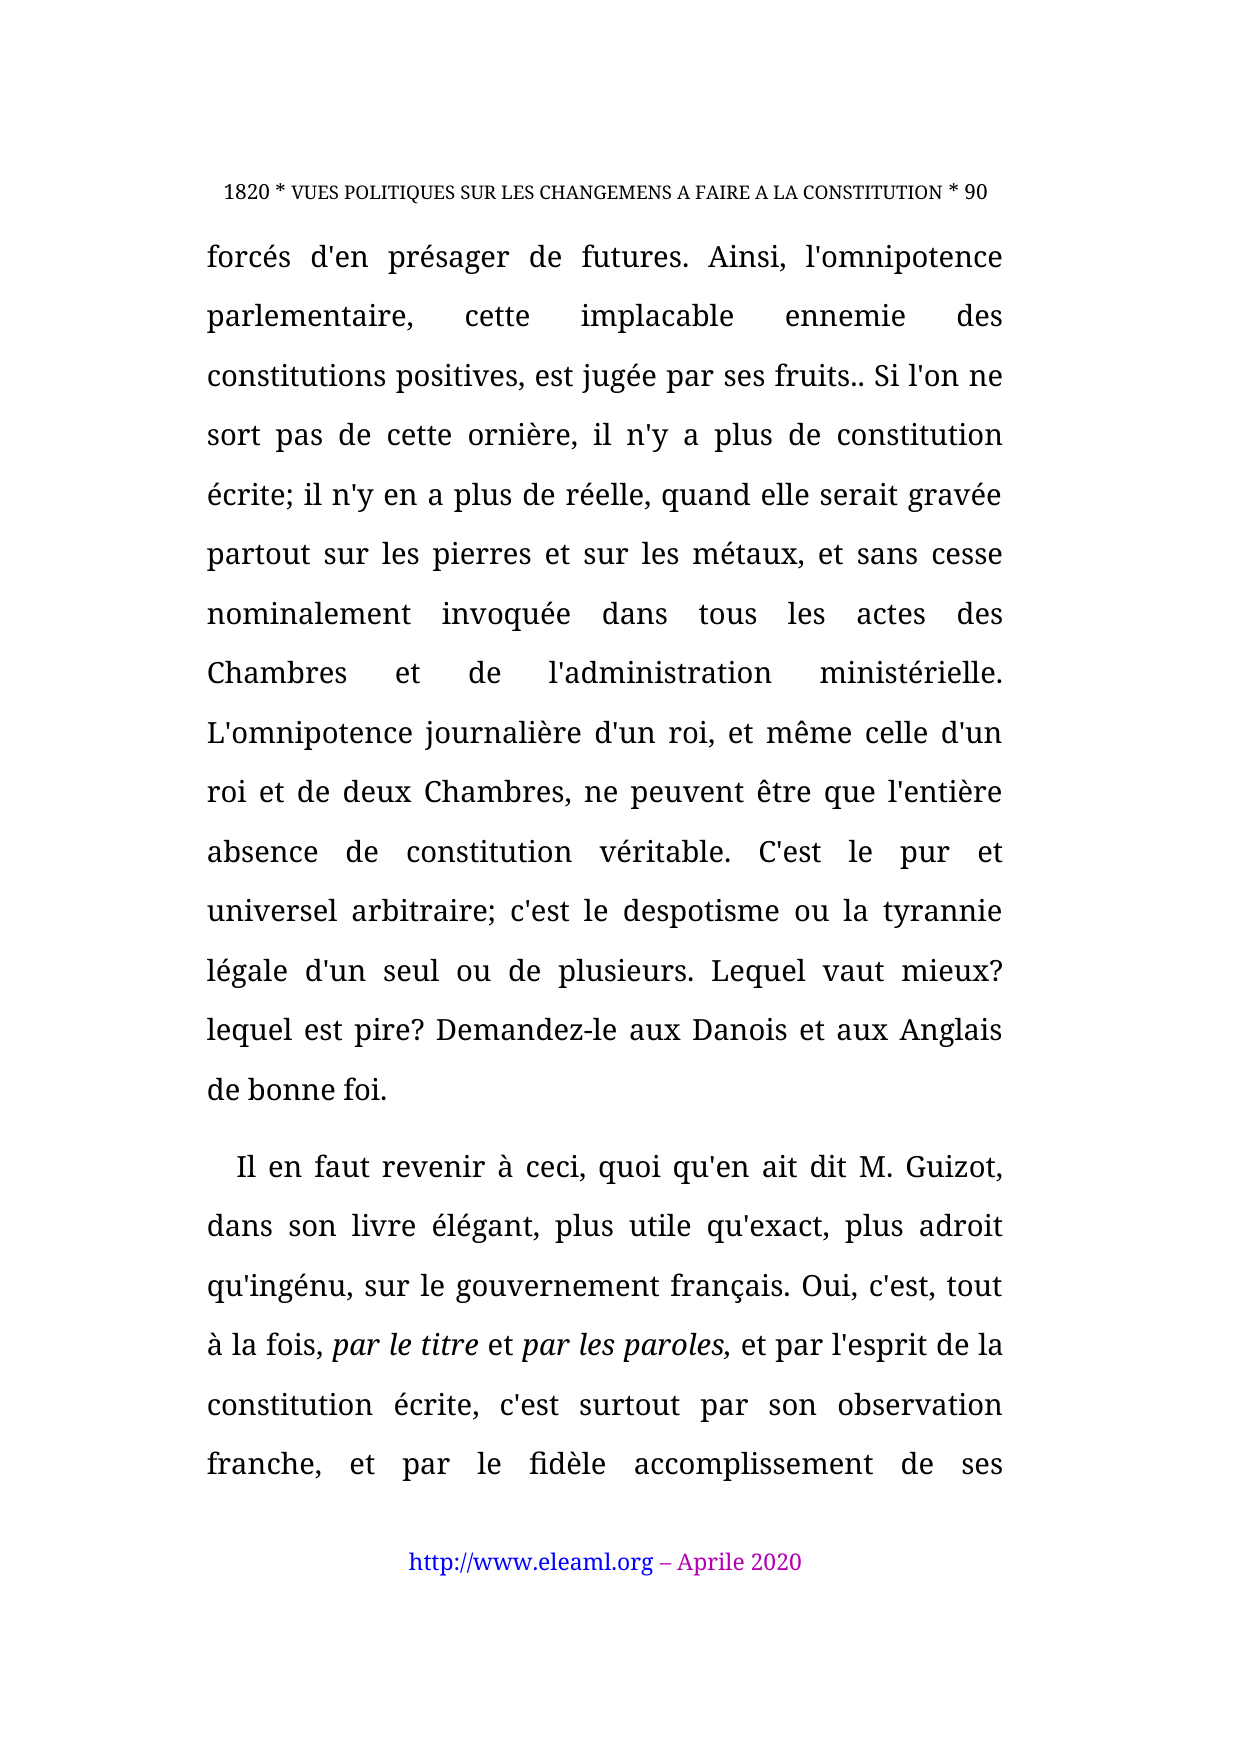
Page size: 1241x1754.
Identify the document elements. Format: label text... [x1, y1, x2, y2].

text forcés d'en présager de futures. Ainsi, l'omnipotence parlementaire, cette implacable ennemie des constitutions positives, est jugée par ses fruits.. Si l'on ne sort pas de cette ornière, il n'y a plus de constitution écrite; il n'y en a plus de réelle, quand elle serait gravée partout sur les pierres et sur les métaux, et sans cesse nominalement invoquée dans tous les actes des Chambres et de l'administration ministérielle. L'omnipotence journalière d'un roi, et même celle d'un roi et de deux Chambres, ne peuvent être que l'entière absence de constitution véritable. C'est le pur et universel arbitraire; c'est le despotisme ou la tyrannie légale d'un seul ou de plusieurs. Lequel vaut mieux? lequel est pire? Demandez-le aux Danois et aux Anglais de bonne foi. [207, 236, 1004, 1108]
text Il en faut revenir à ceci, quoi qu'en ait dit M. Guizot, dans son livre élégant, plus utile qu'exact, plus adroit qu'ingénu, sur le gouvernement français. Oui, c'est, tout à la fois, par le titre et par les paroles, et par l'esprit de la constitution écrite, c'est surtout par son observation franche, et par le fidèle accomplissement de ses [207, 1146, 1004, 1483]
